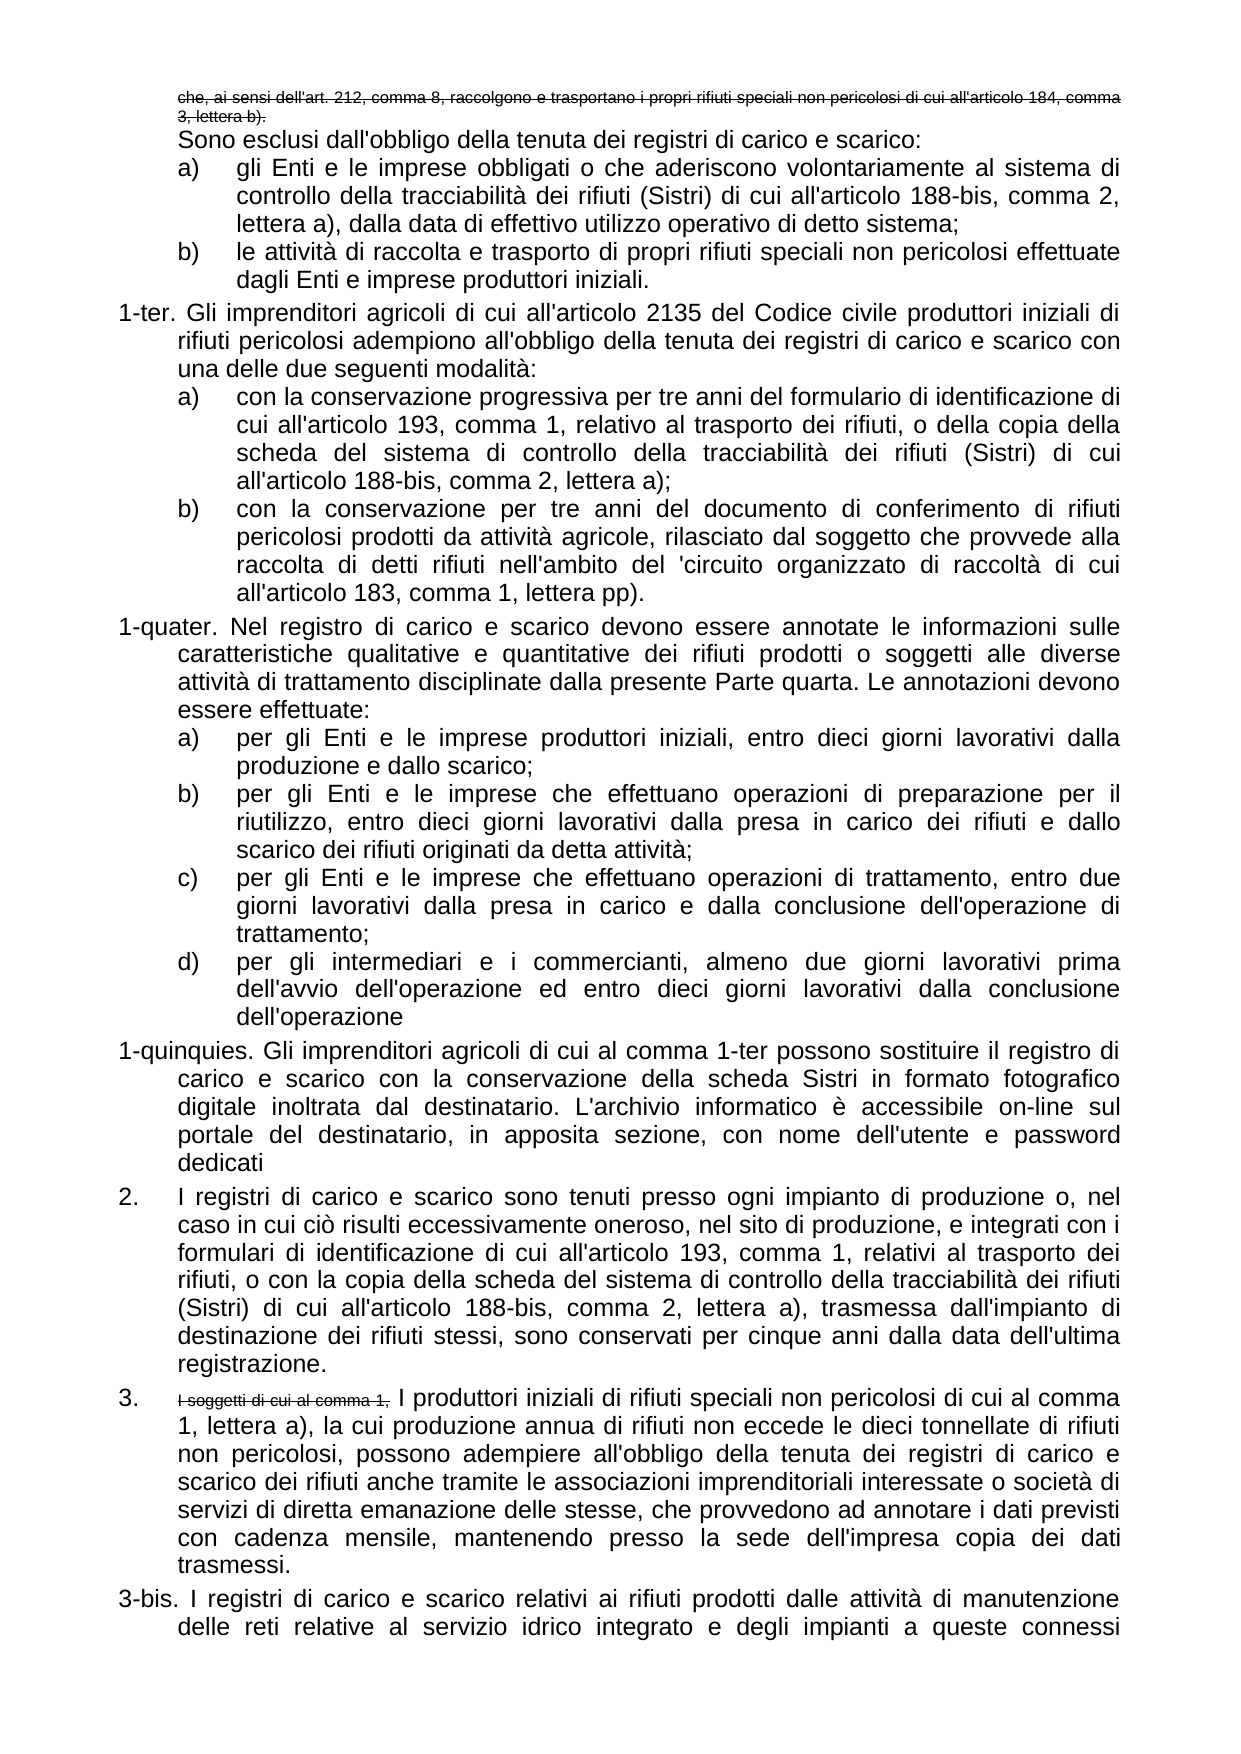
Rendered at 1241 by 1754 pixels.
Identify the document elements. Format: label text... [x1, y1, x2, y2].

text b) le attività di raccolta e trasporto di propri rifiuti speciali non pericolosi effettuate dagli Enti e imprese produttori iniziali. [177, 237, 1122, 293]
text 3-bis. I registri di carico e scarico relativi ai rifiuti prodotti dalle attività di manutenzione delle reti relative al servizio idrico integrato e degli impianti a queste connessi [118, 1585, 1122, 1641]
text a) gli Enti e le imprese obbligati o che aderiscono volontariamente al sistema di controllo della tracciabilità dei rifiuti (Sistri) di cui all'articolo 188-bis, comma 2, lettera a), dalla data di effettivo utilizzo operativo di detto sistema; [177, 154, 1122, 237]
text 2. I registri di carico e scarico sono tenuti presso ogni impianto di produzione o, nel caso in cui ciò risulti eccessivamente oneroso, nel sito di produzione, e integrati con i formulari di identificazione di cui all'articolo 193, comma 1, relativi al trasporto dei rifiuti, o con la copia della scheda del sistema di controllo della tracciabilità dei rifiuti (Sistri) di cui all'articolo 188-bis, comma 2, lettera a), trasmessa dall'impianto di destinazione dei rifiuti stessi, sono conservati per cinque anni dalla data dell'ultima registrazione. [118, 1182, 1122, 1378]
text 3. I soggetti di cui al comma 1, I produttori iniziali di rifiuti speciali non pericolosi di cui al comma 1, lettera a), la cui produzione annua di rifiuti non eccede le dieci tonnellate di rifiuti non pericolosi, possono adempiere all'obbligo della tenuta dei registri di carico e scarico dei rifiuti anche tramite le associazioni imprenditoriali interessate o società di servizi di diretta emanazione delle stesse, che provvedono ad annotare i dati previsti con cadenza mensile, mantenendo presso la sede dell'impresa copia dei dati trasmessi. [118, 1384, 1122, 1579]
text b) per gli Enti e le imprese che effettuano operazioni di preparazione per il riutilizzo, entro dieci giorni lavorativi dalla presa in carico dei rifiuti e dallo scarico dei rifiuti originati da detta attività; [177, 780, 1122, 863]
text 1-quater. Nel registro di carico e scarico devono essere annotate le informazioni sulle caratteristiche qualitative e quantitative dei rifiuti prodotti o soggetti alle diverse attività di trattamento disciplinate dalla presente Parte quarta. Le annotazioni devono essere effettuate: [118, 612, 1122, 724]
text a) per gli Enti e le imprese produttori iniziali, entro dieci giorni lavorativi dalla produzione e dallo scarico; [177, 724, 1122, 780]
text che, ai sensi dell'art. 212, comma 8, raccolgono e trasportano i propri rifiuti speciali non pericolosi di cui all'articolo 184, comma 3, lettera b). [118, 88, 1122, 126]
text d) per gli intermediari e i commercianti, almeno due giorni lavorativi prima dell'avvio dell'operazione ed entro dieci giorni lavorativi dalla conclusione dell'operazione [177, 947, 1122, 1031]
text a) con la conservazione progressiva per tre anni del formulario di identificazione di cui all'articolo 193, comma 1, relativo al trasporto dei rifiuti, o della copia della scheda del sistema di controllo della tracciabilità dei rifiuti (Sistri) di cui all'articolo 188-bis, comma 2, lettera a); [177, 383, 1122, 495]
text Sono esclusi dall'obbligo della tenuta dei registri di carico e scarico: [118, 126, 1122, 154]
text 1-ter. Gli imprenditori agricoli di cui all'articolo 2135 del Codice civile produttori iniziali di rifiuti pericolosi adempiono all'obbligo della tenuta dei registri di carico e scarico con una delle due seguenti modalità: [118, 299, 1122, 383]
text 1-quinquies. Gli imprenditori agricoli di cui al comma 1-ter possono sostituire il registro di carico e scarico con la conservazione della scheda Sistri in formato fotografico digitale inoltrata dal destinatario. L'archivio informatico è accessibile on-line sul portale del destinatario, in apposita sezione, con nome dell'utente e password dedicati [118, 1037, 1122, 1177]
text b) con la conservazione per tre anni del documento di conferimento di rifiuti pericolosi prodotti da attività agricole, rilasciato dal soggetto che provvede alla raccolta di detti rifiuti nell'ambito del 'circuito organizzato di raccoltà di cui all'articolo 183, comma 1, lettera pp). [177, 495, 1122, 606]
text c) per gli Enti e le imprese che effettuano operazioni di trattamento, entro due giorni lavorativi dalla presa in carico e dalla conclusione dell'operazione di trattamento; [177, 863, 1122, 947]
